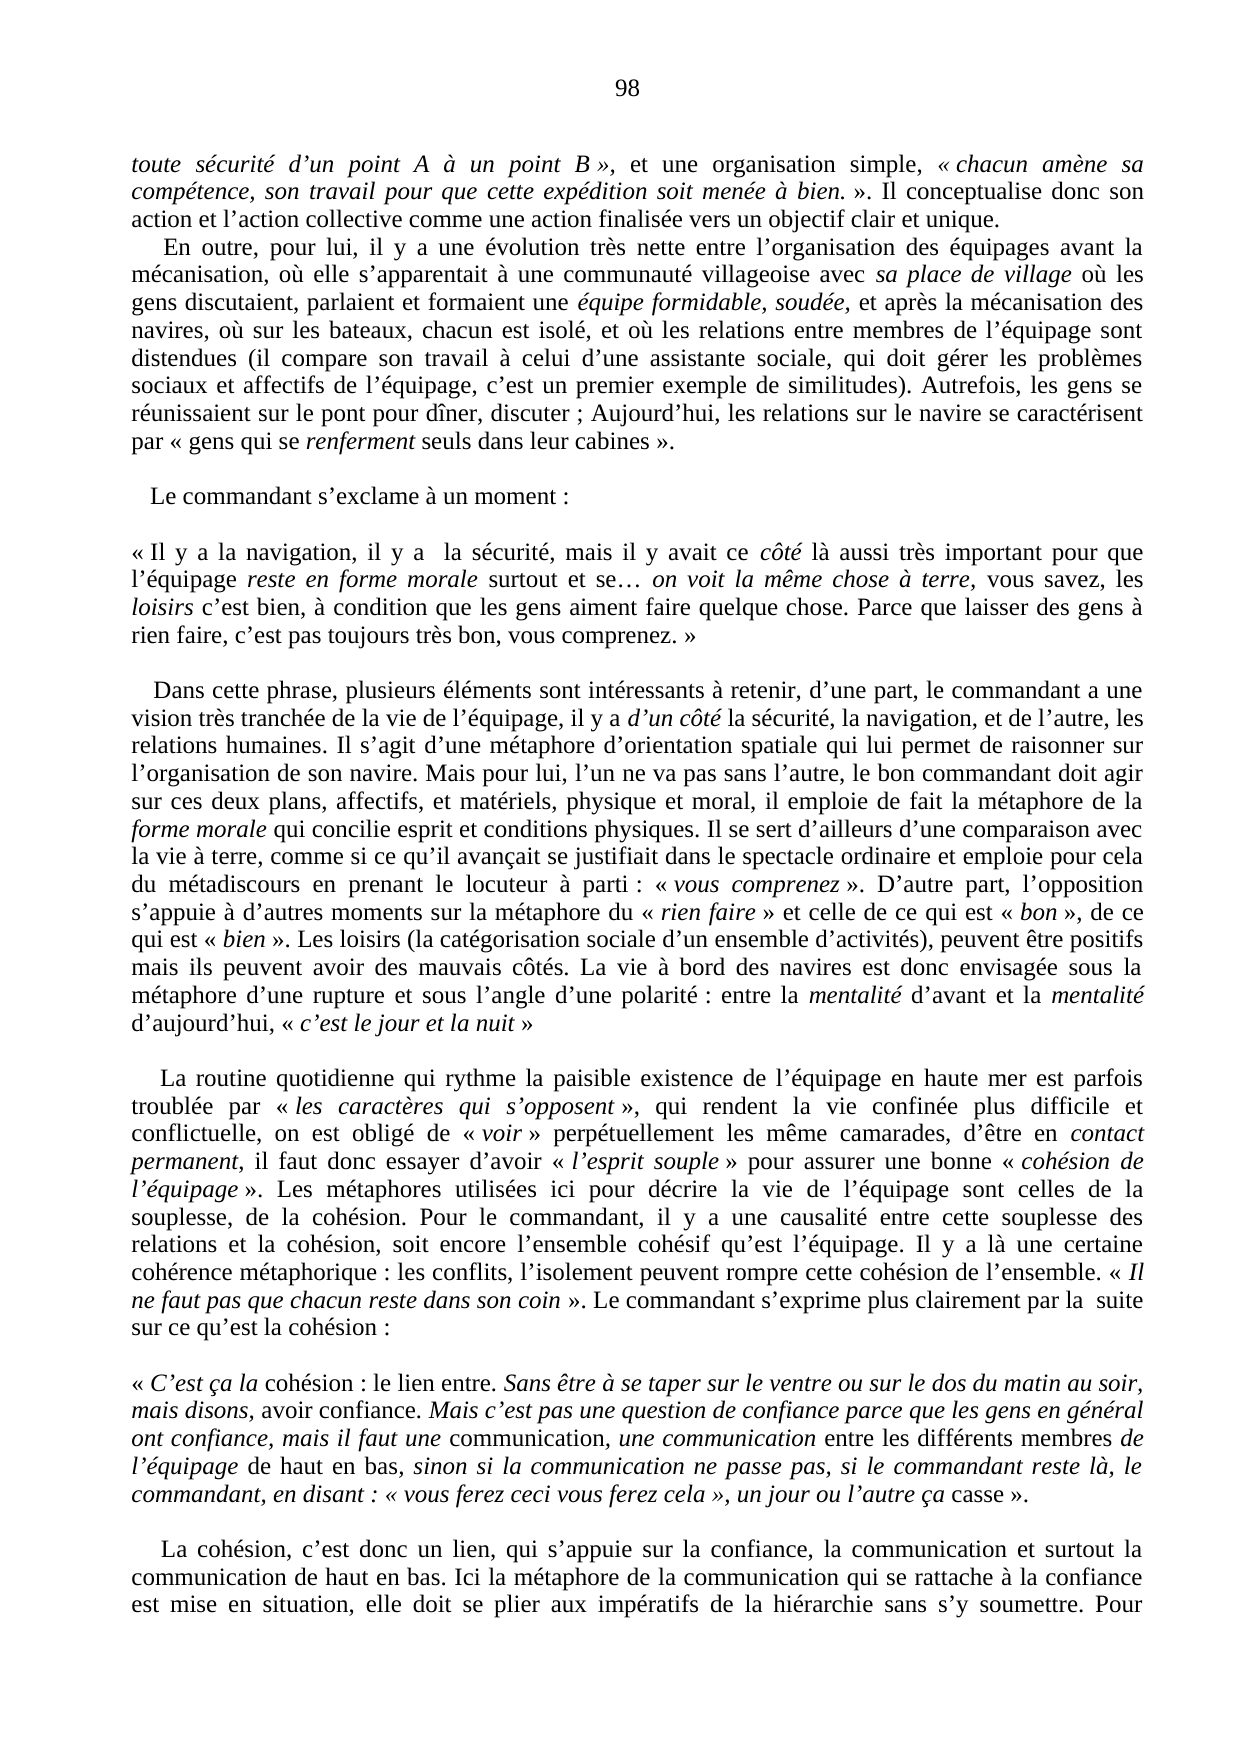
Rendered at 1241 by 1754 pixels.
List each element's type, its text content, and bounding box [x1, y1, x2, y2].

text « C’est ça la cohésion : le lien entre. Sans être à se taper sur le ventre ou sur le dos du matin au soir, mais disons, avoir confiance. Mais c’est pas une question de confiance parce que les gens en général ont confiance, mais il faut une communication, une communication entre les différents membres de l’équipage de haut en bas, sinon si la communication ne passe pas, si le commandant reste là, le commandant, en disant : « vous ferez ceci vous ferez cela », un jour ou l’autre ça casse ». [131, 1369, 1144, 1507]
text « Il y a la navigation, il y a la sécurité, mais il y avait ce côté là aussi très important pour que l’équipage reste en forme morale surtout et se… on voit la même chose à terre, vous savez, les loisirs c’est bien, à condition que les gens aiment faire quelque chose. Parce que laisser des gens à rien faire, c’est pas toujours très bon, vous comprenez. » [131, 538, 1144, 648]
text La cohésion, c’est donc un lien, qui s’appuie sur la confiance, la communication et surtout la communication de haut en bas. Ici la métaphore de la communication qui se rattache à la confiance est mise en situation, elle doit se plier aux impératifs de la hiérarchie sans s’y soumettre. Pour [131, 1535, 1144, 1618]
text Dans cette phrase, plusieurs éléments sont intéressants à retenir, d’une part, le commandant a une vision très tranchée de la vie de l’équipage, il y a d’un côté la sécurité, la navigation, et de l’autre, les relations humaines. Il s’agit d’une métaphore d’orientation spatiale qui lui permet de raisonner sur l’organisation de son navire. Mais pour lui, l’un ne va pas sans l’autre, le bon commandant doit agir sur ces deux plans, affectifs, et matériels, physique et moral, il emploie de fait la métaphore de la forme morale qui concilie esprit et conditions physiques. Il se sert d’ailleurs d’une comparaison avec la vie à terre, comme si ce qu’il avançait se justifiait dans le spectacle ordinaire et emploie pour cela du métadiscours en prenant le locuteur à parti : « vous comprenez ». D’autre part, l’opposition s’appuie à d’autres moments sur la métaphore du « rien faire » et celle de ce qui est « bon », de ce qui est « bien ». Les loisirs (la catégorisation sociale d’un ensemble d’activités), peuvent être positifs mais ils peuvent avoir des mauvais côtés. La vie à bord des navires est donc envisagée sous la métaphore d’une rupture et sous l’angle d’une polarité : entre la mentalité d’avant et la mentalité d’aujourd’hui, « c’est le jour et la nuit » [131, 676, 1144, 1036]
text Le commandant s’exclame à un moment : [131, 482, 1144, 510]
text toute sécurité d’un point A à un point B », et une organisation simple, « chacun amène sa compétence, son travail pour que cette expédition soit menée à bien. ». Il conceptualise donc son action et l’action collective comme une action finalisée vers un objectif clair et unique. [131, 150, 1144, 233]
text La routine quotidienne qui rythme la paisible existence de l’équipage en haute mer est parfois troublée par « les caractères qui s’opposent », qui rendent la vie confinée plus difficile et conflictuelle, on est obligé de « voir » perpétuellement les même camarades, d’être en contact permanent, il faut donc essayer d’avoir « l’esprit souple » pour assurer une bonne « cohésion de l’équipage ». Les métaphores utilisées ici pour décrire la vie de l’équipage sont celles de la souplesse, de la cohésion. Pour le commandant, il y a une causalité entre cette souplesse des relations et la cohésion, soit encore l’ensemble cohésif qu’est l’équipage. Il y a là une certaine cohérence métaphorique : les conflits, l’isolement peuvent rompre cette cohésion de l’ensemble. « Il ne faut pas que chacun reste dans son coin ». Le commandant s’exprime plus clairement par la suite sur ce qu’est la cohésion : [131, 1064, 1144, 1341]
text En outre, pour lui, il y a une évolution très nette entre l’organisation des équipages avant la mécanisation, où elle s’apparentait à une communauté villageoise avec sa place de village où les gens discutaient, parlaient et formaient une équipe formidable, soudée, et après la mécanisation des navires, où sur les bateaux, chacun est isolé, et où les relations entre membres de l’équipage sont distendues (il compare son travail à celui d’une assistante sociale, qui doit gérer les problèmes sociaux et affectifs de l’équipage, c’est un premier exemple de similitudes). Autrefois, les gens se réunissaient sur le pont pour dîner, discuter ; Aujourd’hui, les relations sur le navire se caractérisent par « gens qui se renferment seuls dans leur cabines ». [131, 233, 1144, 454]
